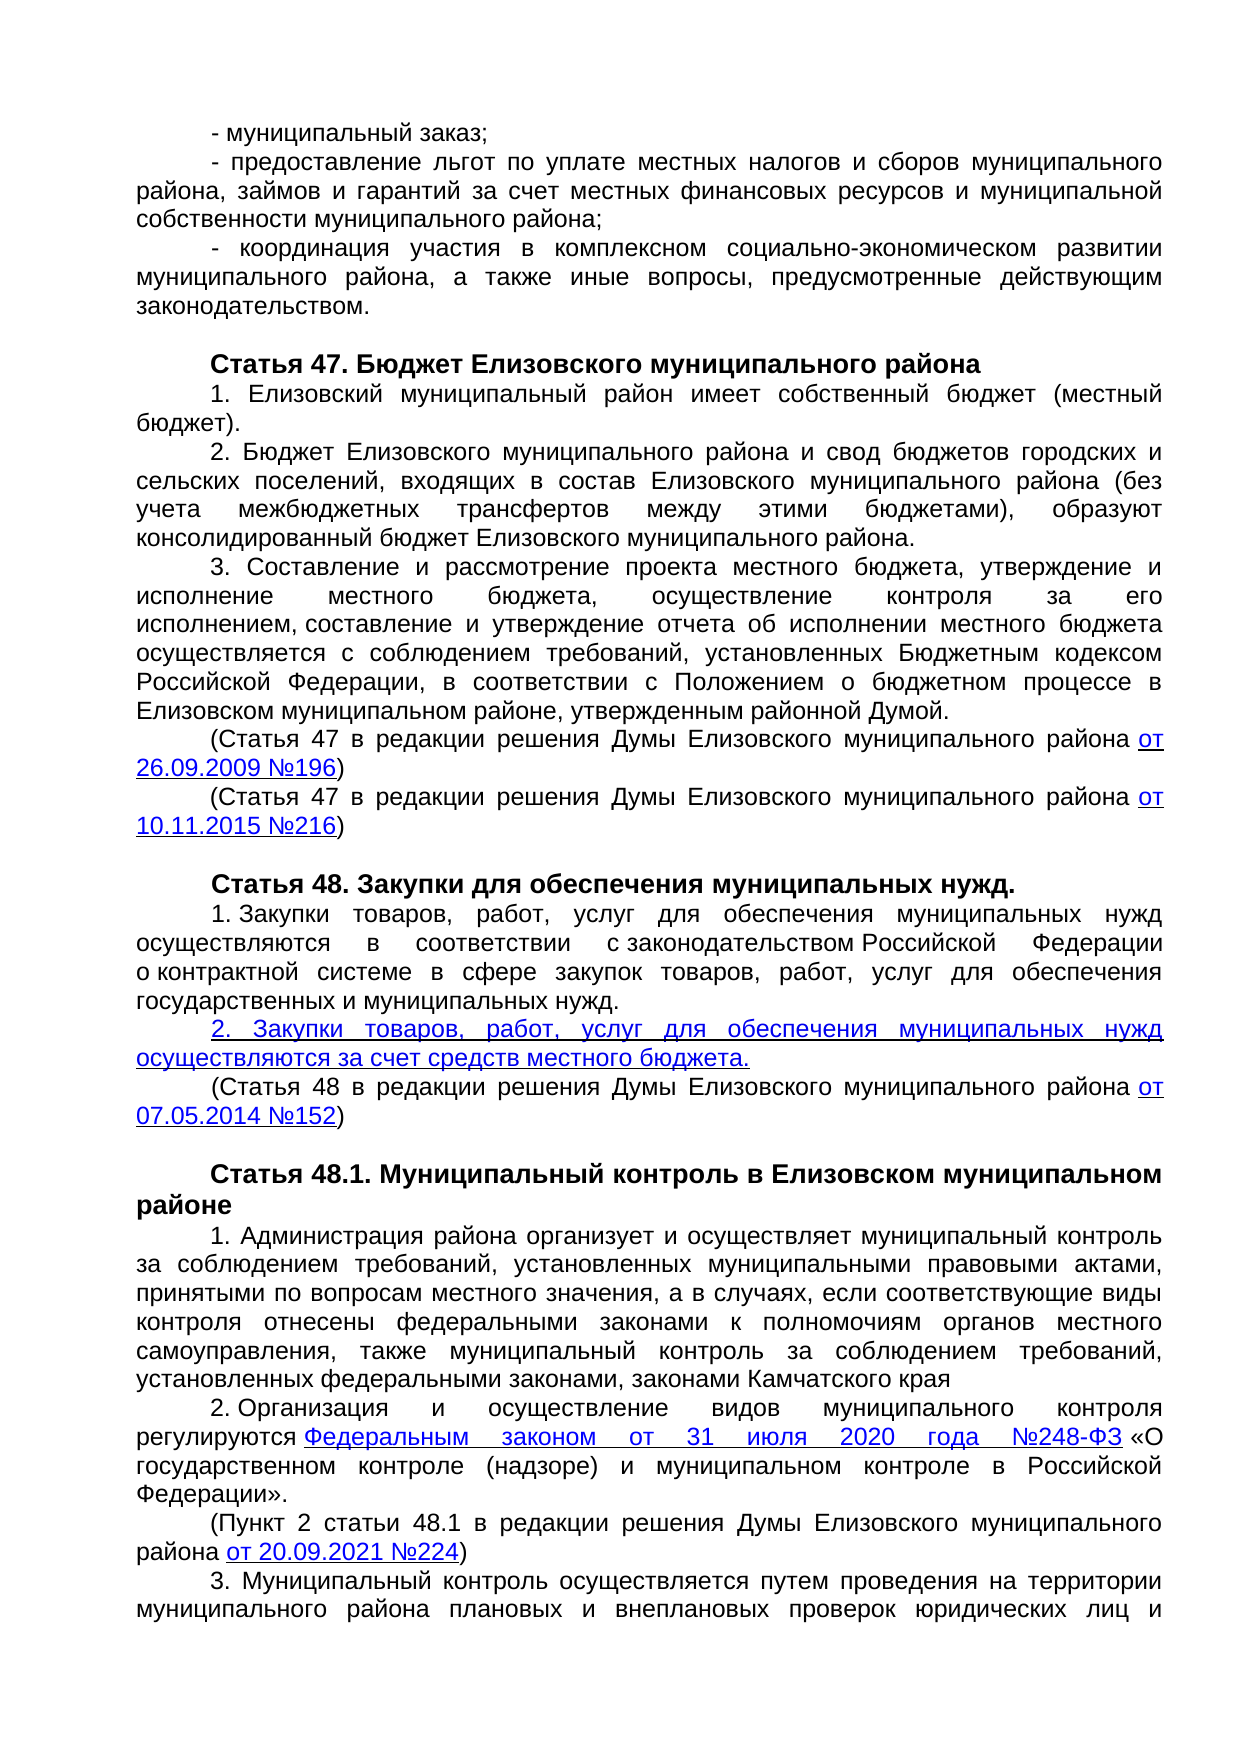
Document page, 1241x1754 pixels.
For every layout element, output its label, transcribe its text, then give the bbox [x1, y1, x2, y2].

text 3. Составление и рассмотрение проекта местного бюджета, утверждение и исполнение местного бюджета, осуществление контроля за его исполнением, составление и утверждение отчета об исполнении местного бюджета осуществляется с соблюдением требований, установленных Бюджетным кодексом Российской Федерации, в соответствии с Положением о бюджетном процессе в Елизовском муниципальном районе, утвержденным районной Думой. [136, 552, 1163, 724]
text 2. Организация и осуществление видов муниципального контроля регулируются Федеральным законом от 31 июля 2020 года №248-ФЗ «О государственном контроле (надзоре) и муниципальном контроле в Российской Федерации». [136, 1393, 1163, 1508]
text (Статья 47 в редакции решения Думы Елизовского муниципального района от 26.09.2009 №196) [136, 724, 1163, 782]
text 2. Закупки товаров, работ, услуг для обеспечения муниципальных нужд осуществляются за счет средств местного бюджета. [136, 1014, 1163, 1072]
text - муниципальный заказ; [136, 118, 1163, 147]
text - координация участия в комплексном социально-экономическом развитии муниципального района, а также иные вопросы, предусмотренные действующим законодательством. [136, 233, 1163, 319]
text (Статья 47 в редакции решения Думы Елизовского муниципального района от 10.11.2015 №216) [136, 782, 1163, 839]
text (Статья 48 в редакции решения Думы Елизовского муниципального района от 07.05.2014 №152) [136, 1072, 1163, 1129]
text 1. Администрация района организует и осуществляет муниципальный контроль за соблюдением требований, установленных муниципальными правовыми актами, принятыми по вопросам местного значения, а в случаях, если соответствующие виды контроля отнесены федеральными законами к полномочиям органов местного самоуправления, также муниципальный контроль за соблюдением требований, установленных федеральными законами, законами Камчатского края [136, 1221, 1163, 1393]
text - предоставление льгот по уплате местных налогов и сборов муниципального района, займов и гарантий за счет местных финансовых ресурсов и муниципальной собственности муниципального района; [136, 147, 1163, 233]
text 2. Бюджет Елизовского муниципального района и свод бюджетов городских и сельских поселений, входящих в состав Елизовского муниципального района (без учета межбюджетных трансфертов между этими бюджетами), образуют консолидированный бюджет Елизовского муниципального района. [136, 437, 1163, 552]
text Статья 48.1. Муниципальный контроль в Елизовском муниципальном районе [136, 1158, 1163, 1221]
text 3. Муниципальный контроль осуществляется путем проведения на территории муниципального района плановых и внеплановых проверок юридических лиц и [136, 1566, 1163, 1623]
text (Пункт 2 статьи 48.1 в редакции решения Думы Елизовского муниципального района от 20.09.2021 №224) [136, 1508, 1163, 1566]
text 1. Елизовский муниципальный район имеет собственный бюджет (местный бюджет). [136, 379, 1163, 437]
text 1. Закупки товаров, работ, услуг для обеспечения муниципальных нужд осуществляются в соответствии с законодательством Российской Федерации о контрактной системе в сфере закупок товаров, работ, услуг для обеспечения государственных и муниципальных нужд. [136, 899, 1163, 1014]
text Статья 47. Бюджет Елизовского муниципального района [136, 348, 1163, 379]
text Статья 48. Закупки для обеспечения муниципальных нужд. [136, 868, 1163, 899]
